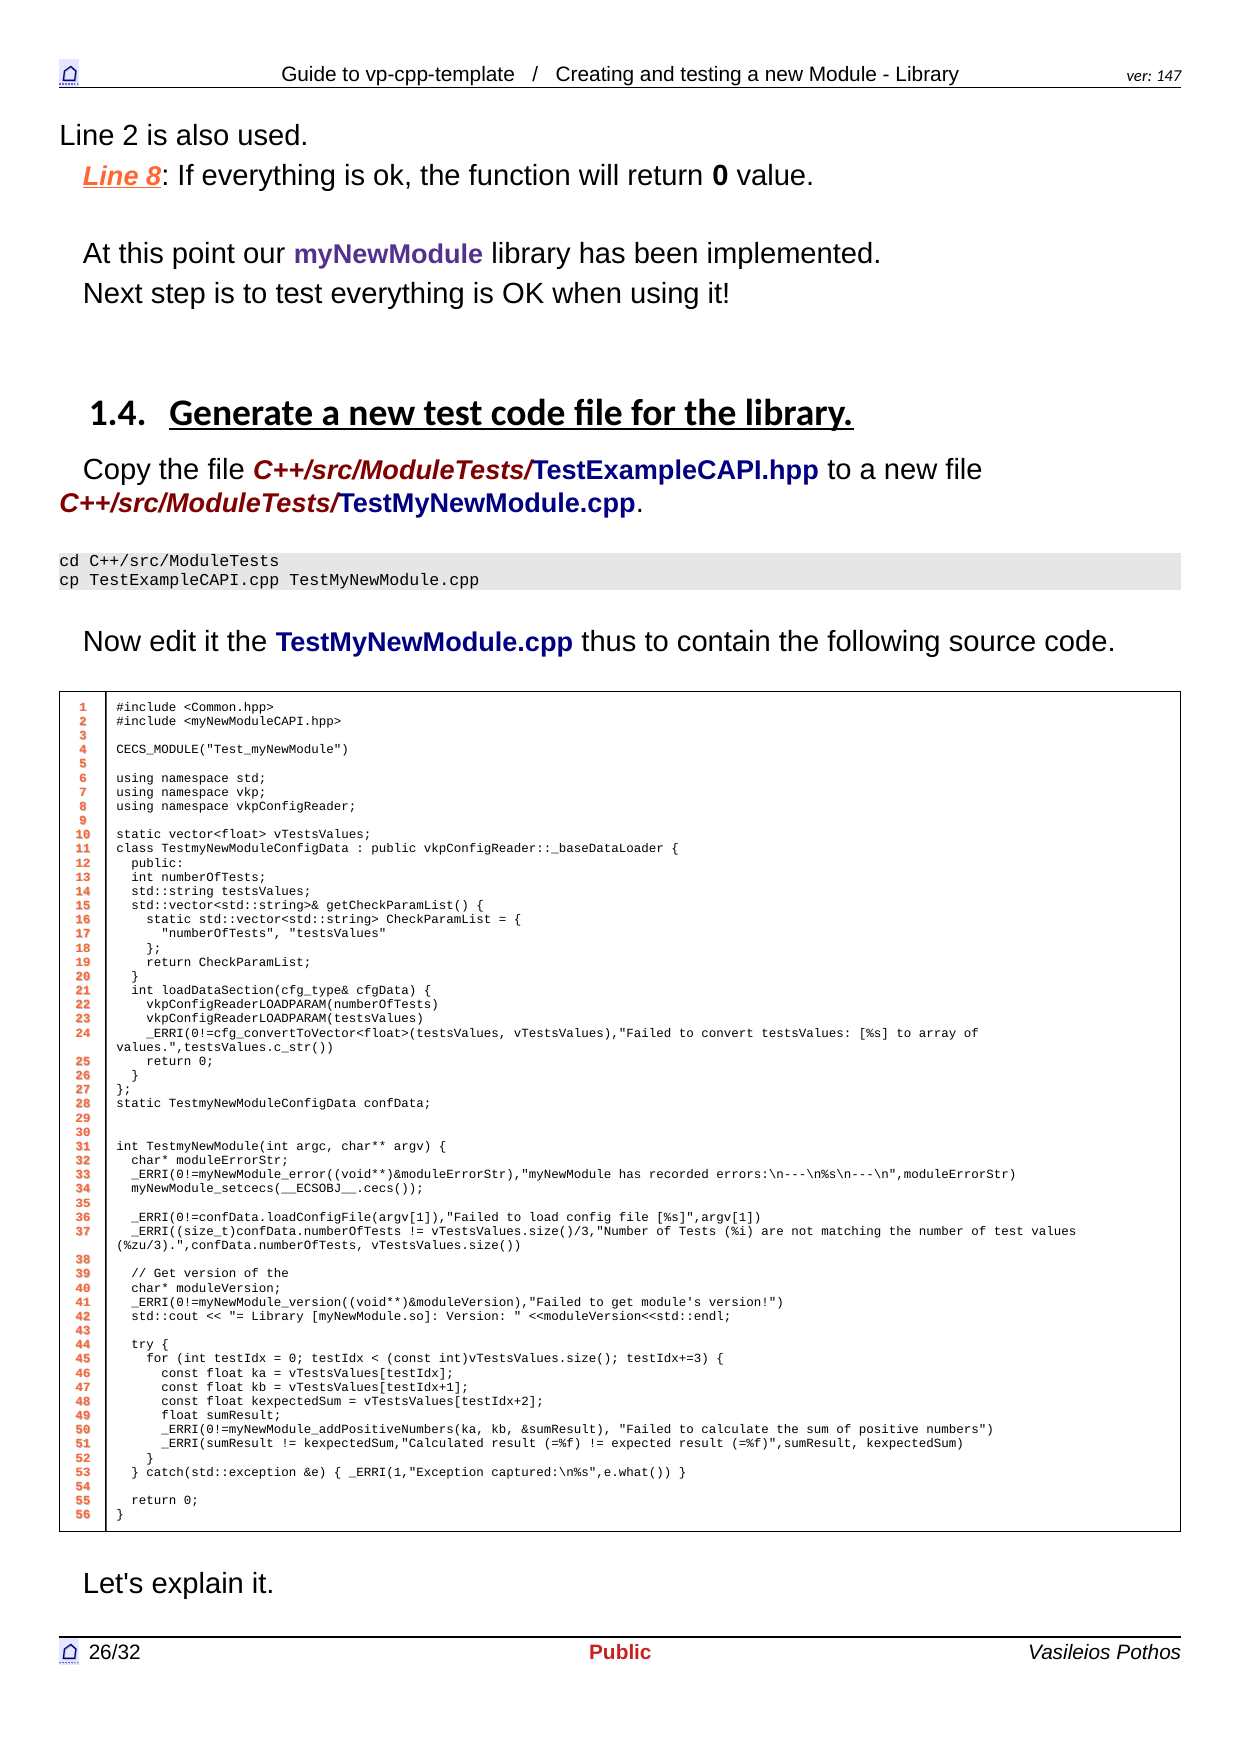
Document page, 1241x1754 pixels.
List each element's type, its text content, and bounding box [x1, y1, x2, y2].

text Let's explain it. [59, 1566, 1181, 1599]
table_header #include <Common.hpp> #include <myNewModuleCAPI.hpp> CECS_MODULE("Test_myNewModule") using namespace std; using namespace vkp; using namespace vkpConfigReader; static vector<float> vTestsValues; class TestmyNewModuleConfigData : public vkpConfigReader::_baseDataLoader { public: int numberOfTests; std::string testsValues; std::vector<std::string>& getCheckParamList() { static std::vector<std::string> CheckParamList = { "numberOfTests", "testsValues" }; return CheckParamList; } int loadDataSection(cfg_type& cfgData) { vkpConfigReaderLOADPARAM(numberOfTests) vkpConfigReaderLOADPARAM(testsValues) _ERRI(0!=cfg_convertToVector<float>(testsValues, vTestsValues),"Failed to convert testsValues: [%s] to array of values.",testsValues.c_str()) return 0; } }; static TestmyNewModuleConfigData confData; int TestmyNewModule(int argc, char** argv) { char* moduleErrorStr; _ERRI(0!=myNewModule_error((void**)&moduleErrorStr),"myNewModule has recorded errors:\n---\n%s\n---\n",moduleErrorStr) myNewModule_setcecs(__ECSOBJ__.cecs()); _ERRI(0!=confData.loadConfigFile(argv[1]),"Failed to load config file [%s]",argv[1]) _ERRI((size_t)confData.numberOfTests != vTestsValues.size()/3,"Number of Tests (%i) are not matching the number of test values (%zu/3).",confData.numberOfTests, vTestsValues.size()) // Get version of the char* moduleVersion; _ERRI(0!=myNewModule_version((void**)&moduleVersion),"Failed to get module's version!") std::cout << "= Library [myNewModule.so]: Version: " <<moduleVersion<<std::endl; try { for (int testIdx = 0; testIdx < (const int)vTestsValues.size(); testIdx+=3) { const float ka = vTestsValues[testIdx]; const float kb = vTestsValues[testIdx+1]; const float kexpectedSum = vTestsValues[testIdx+2]; float sumResult; _ERRI(0!=myNewModule_addPositiveNumbers(ka, kb, &sumResult), "Failed to calculate the sum of positive numbers") _ERRI(sumResult != kexpectedSum,"Calculated result (=%f) != expected result (=%f)",sumResult, kexpectedSum) } } catch(std::exception &e) { _ERRI(1,"Exception captured:\n%s",e.what()) } return 0; } [107, 692, 1180, 1531]
text Now edit it the TestMyNewModule.cpp thus to contain the following source code. [59, 624, 1181, 657]
text Copy the file C++/src/ModuleTests/TestExampleCAPI.hpp to a new file C++/src/ModuleTests/TestMyNewModule.cpp. [59, 452, 1181, 519]
text Line 2 is also used. [59, 118, 1181, 152]
text At this point our myNewModule library has been implemented. [59, 236, 1181, 270]
text Next step is to test everything is OK when using it! [59, 276, 1181, 309]
text Line 8: If everything is ok, the function will return 0 value. [59, 157, 1181, 191]
subtitle Generate a new test code file for the library. [88, 388, 1181, 434]
table_header 1 2 3 4 5 6 7 8 9 10 11 12 13 14 15 16 17 18 19 20 21 22 23 24 25 26 27 28 29 30 31 32 33 34 35 36 37 38 39 40 41 42 43 44 45 46 47 48 49 50 51 52 53 54 55 56 [60, 692, 105, 1531]
text cd C++/src/ModuleTests [59, 553, 1181, 571]
text cp TestExampleCAPI.cpp TestMyNewModule.cpp [59, 571, 1181, 590]
